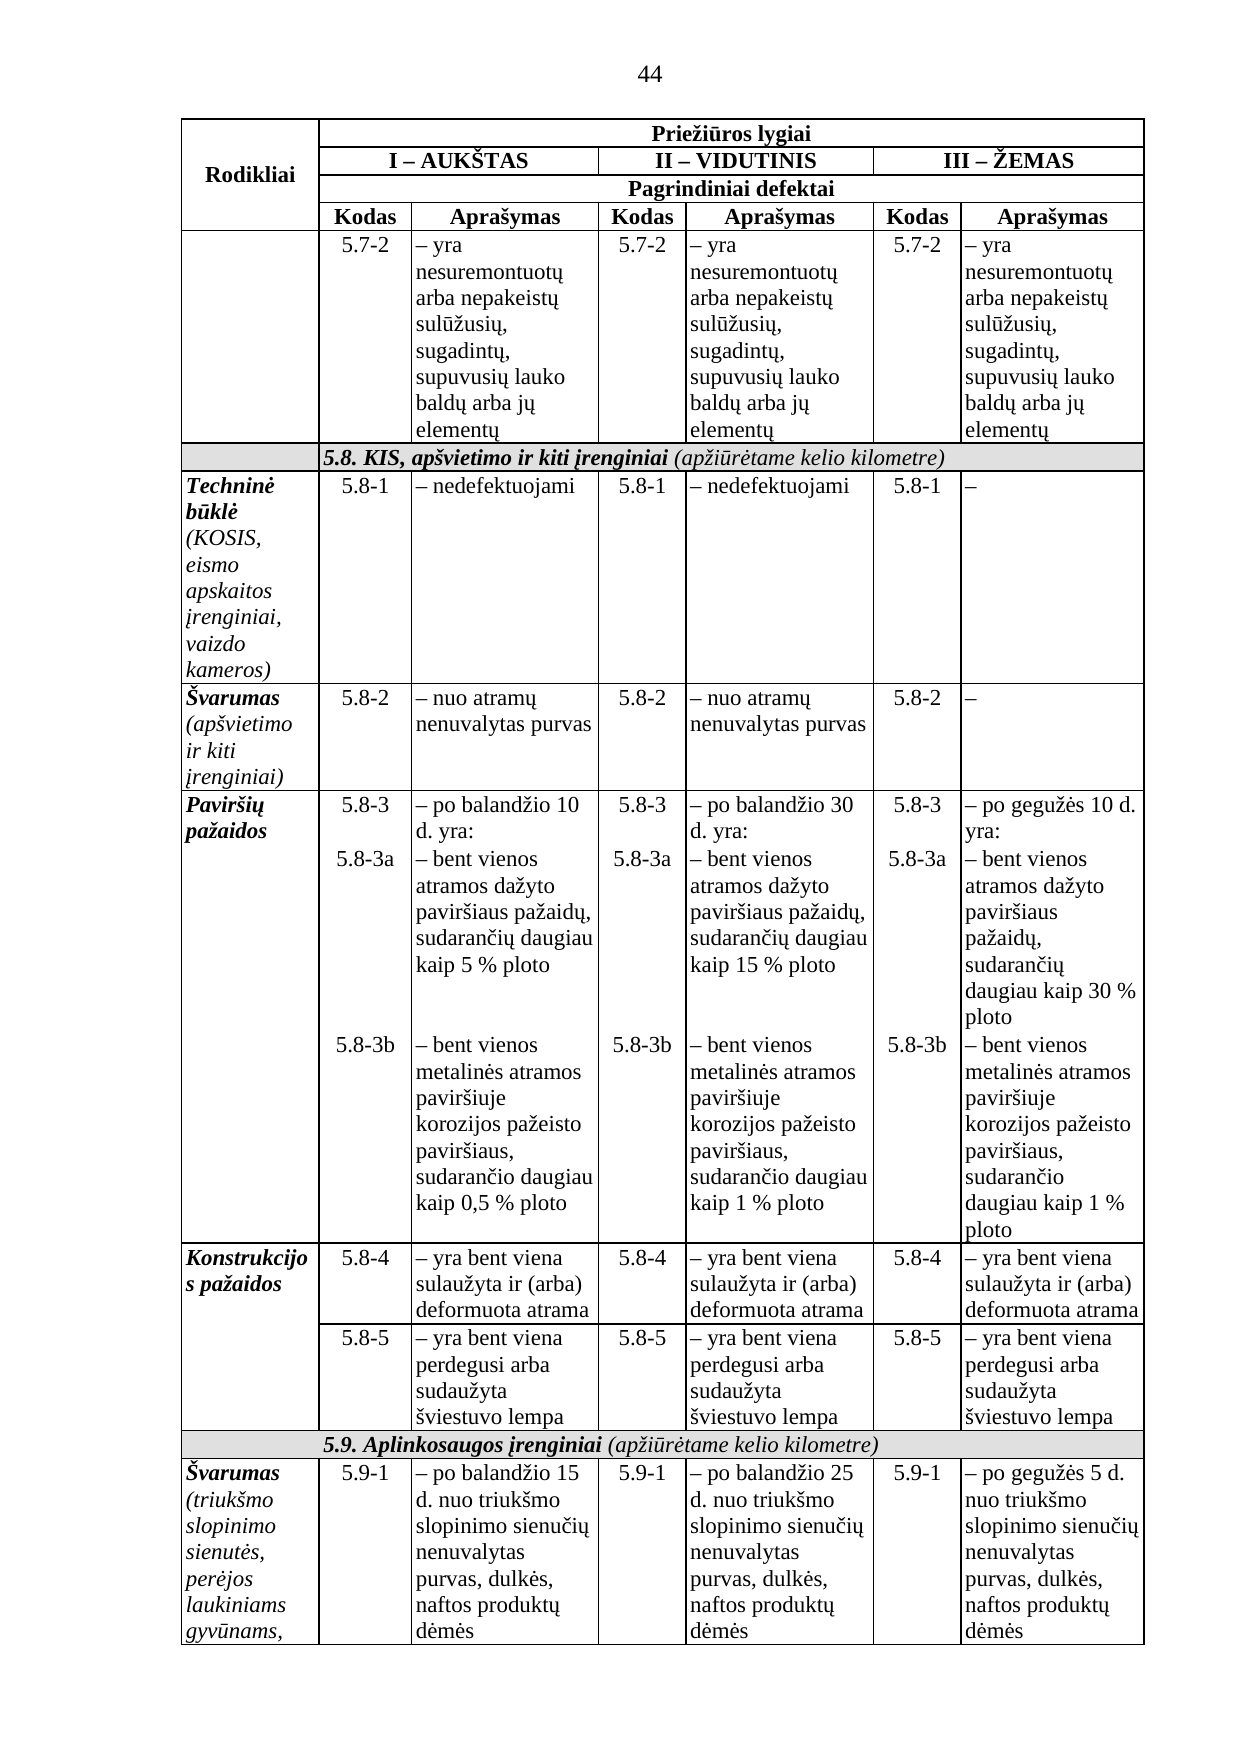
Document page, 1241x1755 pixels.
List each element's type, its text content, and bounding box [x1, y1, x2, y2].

table_cell – yra bent viena perdegusi arba sudaužyta šviestuvo lempa [412, 1325, 598, 1430]
table_cell 5.7-2 [874, 231, 960, 442]
table_cell Kodas [874, 203, 960, 230]
table_cell II – VIDUTINIS [599, 148, 873, 174]
table_cell 5.9-1 [874, 1459, 960, 1644]
table_cell – [962, 684, 1143, 789]
table_cell – bent vienos metalinės atramos paviršiuje korozijos pažeisto paviršiaus, sudarančio daugiau kaip 1 % ploto [687, 1030, 873, 1242]
table_cell 5.8-3b [320, 1030, 411, 1242]
table_cell – bent vienos metalinės atramos paviršiuje korozijos pažeisto paviršiaus, sudarančio daugiau kaip 0,5 % ploto [412, 1030, 598, 1242]
table_cell Aprašymas [412, 203, 598, 230]
table_cell 5.8-5 [874, 1325, 960, 1430]
table_cell – yra bent viena perdegusi arba sudaužyta šviestuvo lempa [962, 1325, 1143, 1430]
table_cell 5.8-2 [320, 684, 411, 789]
table_cell 5.8-3b [874, 1030, 960, 1242]
table_header Rodikliai [182, 120, 318, 230]
table_cell – bent vienos metalinės atramos paviršiuje korozijos pažeisto paviršiaus, sudarančio daugiau kaip 1 % ploto [962, 1030, 1143, 1242]
table_cell – yra nesuremontuotų arba nepakeistų sulūžusių, sugadintų, supuvusių lauko baldų arba jų elementų [687, 231, 873, 442]
table_cell 5.9-1 [599, 1459, 685, 1644]
table_cell – nuo atramų nenuvalytas purvas [412, 684, 598, 789]
table_cell – bent vienos atramos dažyto paviršiaus pažaidų, sudarančių daugiau kaip 15 % ploto [687, 844, 873, 1030]
table_cell Paviršių pažaidos [182, 791, 318, 1242]
table_cell 5.7-2 [599, 231, 685, 442]
table_cell 5.8-3a [599, 844, 685, 1030]
table_cell – po balandžio 15 d. nuo triukšmo slopinimo sienučių nenuvalytas purvas, dulkės, naftos produktų dėmės [412, 1459, 598, 1644]
table_cell III – ŽEMAS [874, 148, 1143, 174]
table_cell 5.8-1 [599, 472, 685, 682]
table_cell Aprašymas [962, 203, 1143, 230]
table_cell – po balandžio 30 d. yra: [687, 791, 873, 844]
table_cell – bent vienos atramos dažyto paviršiaus pažaidų, sudarančių daugiau kaip 30 % ploto [962, 844, 1143, 1030]
table_cell 5.9-1 [320, 1459, 411, 1644]
table_cell 5.8-3a [874, 844, 960, 1030]
table_cell – po gegužės 10 d. yra: [962, 791, 1143, 844]
table_cell I – AUKŠTAS [320, 148, 598, 174]
table_cell – nedefektuojami [412, 472, 598, 682]
table_cell 5.8-2 [599, 684, 685, 789]
table_cell – po gegužės 5 d. nuo triukšmo slopinimo sienučių nenuvalytas purvas, dulkės, naftos produktų dėmės [962, 1459, 1143, 1644]
table_cell 5.8-3 [874, 791, 960, 844]
table_cell 5.8-3a [320, 844, 411, 1030]
table_cell 5.8-5 [320, 1325, 411, 1430]
table_cell 5.7-2 [320, 231, 411, 442]
table_cell 5.8-3b [599, 1030, 685, 1242]
table_cell 5.8-4 [599, 1244, 685, 1323]
table_cell Švarumas (apšvietimo ir kiti įrenginiai) [182, 684, 318, 789]
table_cell 5.8-3 [320, 791, 411, 844]
table_cell Techninė būklė (KOSIS, eismo apskaitos įrenginiai, vaizdo kameros) [182, 472, 318, 682]
table_cell – po balandžio 25 d. nuo triukšmo slopinimo sienučių nenuvalytas purvas, dulkės, naftos produktų dėmės [687, 1459, 873, 1644]
table_cell – bent vienos atramos dažyto paviršiaus pažaidų, sudarančių daugiau kaip 5 % ploto [412, 844, 598, 1030]
table_cell 5.8-4 [874, 1244, 960, 1323]
table_cell – yra nesuremontuotų arba nepakeistų sulūžusių, sugadintų, supuvusių lauko baldų arba jų elementų [412, 231, 598, 442]
table_cell – nuo atramų nenuvalytas purvas [687, 684, 873, 789]
table_cell – yra nesuremontuotų arba nepakeistų sulūžusių, sugadintų, supuvusių lauko baldų arba jų elementų [962, 231, 1143, 442]
table_cell 5.8-3 [599, 791, 685, 844]
table_cell Konstrukcijos pažaidos [182, 1244, 318, 1430]
table_cell – [962, 472, 1143, 682]
table_cell – nedefektuojami [687, 472, 873, 682]
table_cell Aprašymas [687, 203, 873, 230]
table_cell – yra bent viena sulaužyta ir (arba) deformuota atrama [687, 1244, 873, 1323]
table_cell 5.8. KIS, apšvietimo ir kiti įrenginiai (apžiūrėtame kelio kilometre) [320, 444, 1143, 470]
table_cell 5.8-1 [320, 472, 411, 682]
table_cell 5.9. Aplinkosaugos įrenginiai (apžiūrėtame kelio kilometre) [319, 1431, 1143, 1458]
table_cell 5.8-4 [320, 1244, 411, 1323]
table_cell Švarumas (triukšmo slopinimo sienutės, perėjos laukiniams gyvūnams, [182, 1459, 318, 1644]
table_cell 5.8-5 [599, 1325, 685, 1430]
table_cell [182, 444, 318, 470]
table_cell 5.8-1 [874, 472, 960, 682]
table_cell 5.8-2 [874, 684, 960, 789]
table_header Priežiūros lygiai [320, 120, 1143, 146]
table_cell Kodas [320, 203, 411, 230]
table_cell – yra bent viena sulaužyta ir (arba) deformuota atrama [962, 1244, 1143, 1323]
table_cell – po balandžio 10 d. yra: [412, 791, 598, 844]
table_cell – yra bent viena sulaužyta ir (arba) deformuota atrama [412, 1244, 598, 1323]
table_cell [182, 1431, 319, 1458]
table_cell [182, 231, 318, 442]
table_cell Pagrindiniai defektai [320, 176, 1143, 202]
table_cell – yra bent viena perdegusi arba sudaužyta šviestuvo lempa [687, 1325, 873, 1430]
table_cell Kodas [599, 203, 685, 230]
